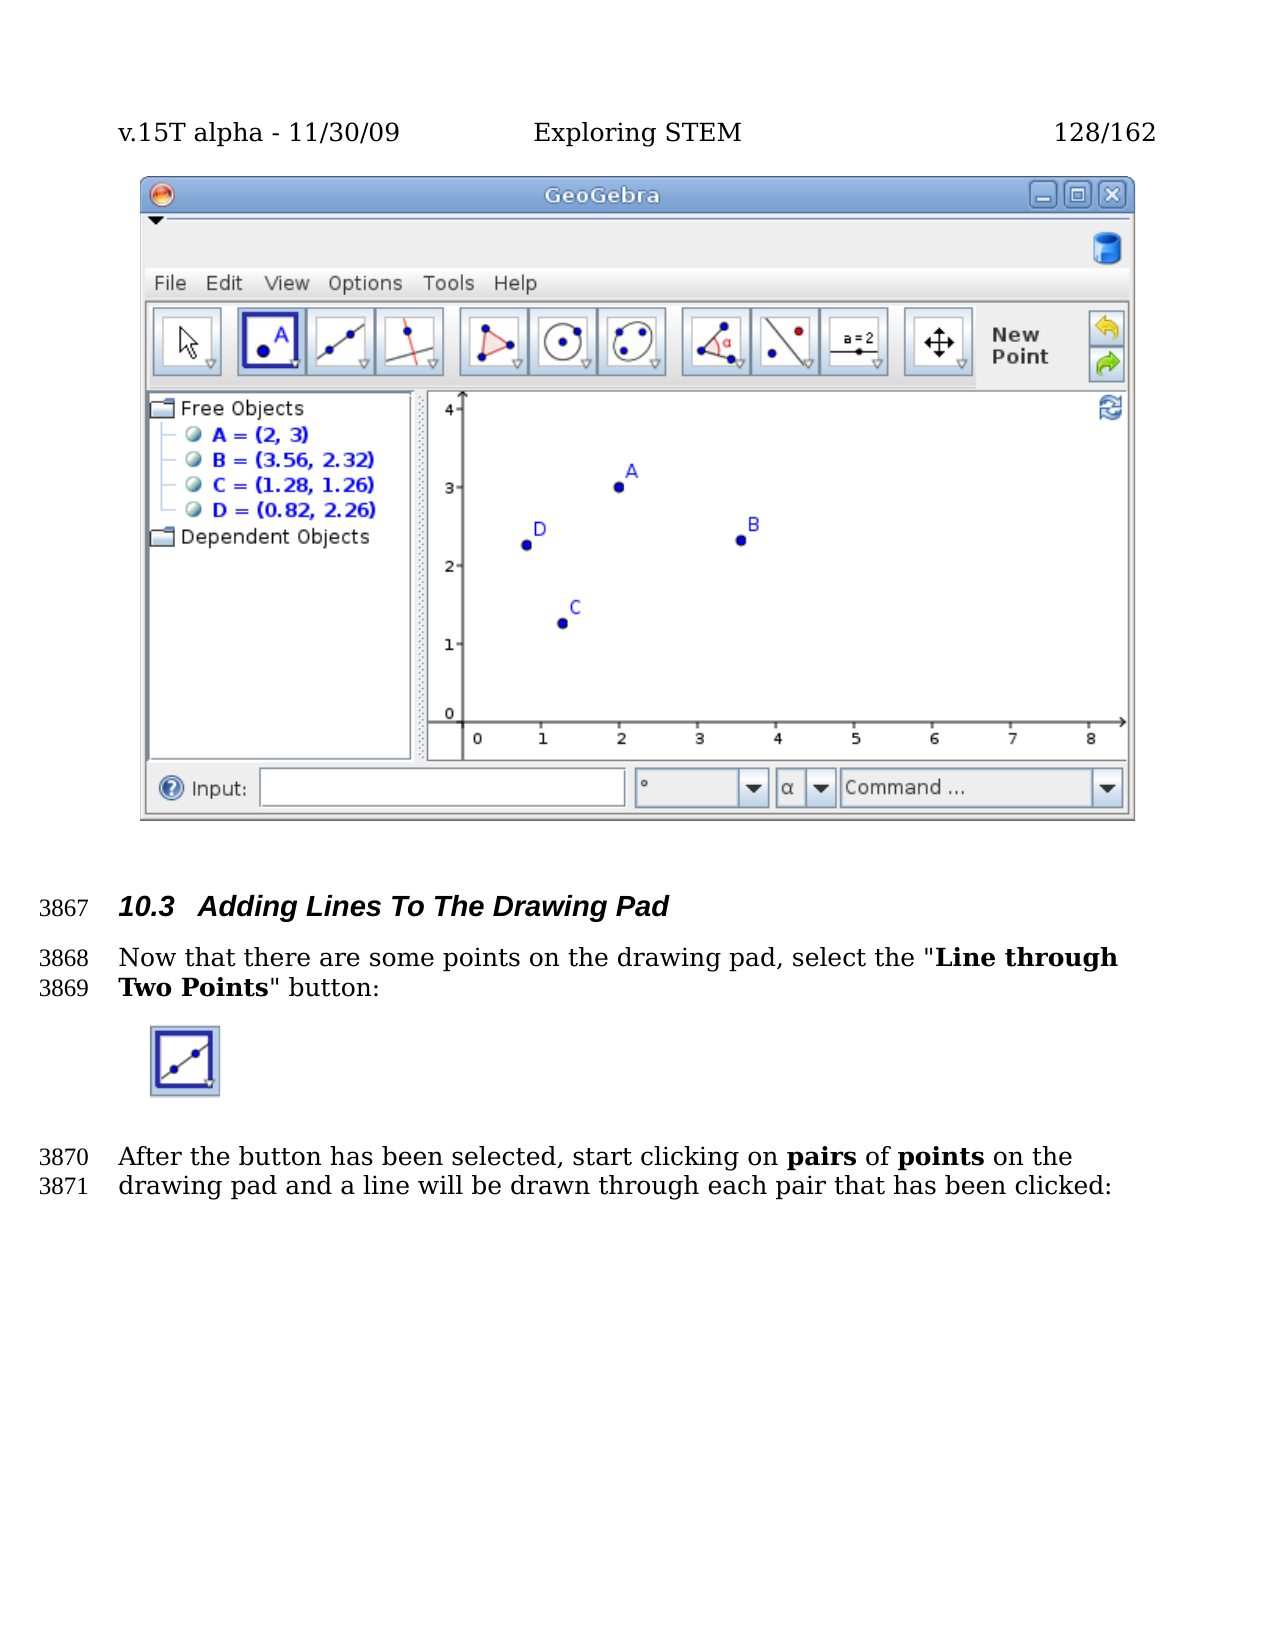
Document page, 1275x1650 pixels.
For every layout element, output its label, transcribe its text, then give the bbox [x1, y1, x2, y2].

picture [149, 1024, 221, 1098]
picture [140, 176, 1136, 821]
text Now that there are some points on the drawing pad, select the "Line through Two Points" button: [118, 943, 1157, 1002]
text After the button has been selected, start clicking on pairs of points on the drawing pad and a line will be drawn through each pair that has been clicked: [118, 1142, 1157, 1200]
subtitle Adding Lines To The Drawing Pad [118, 889, 1157, 922]
